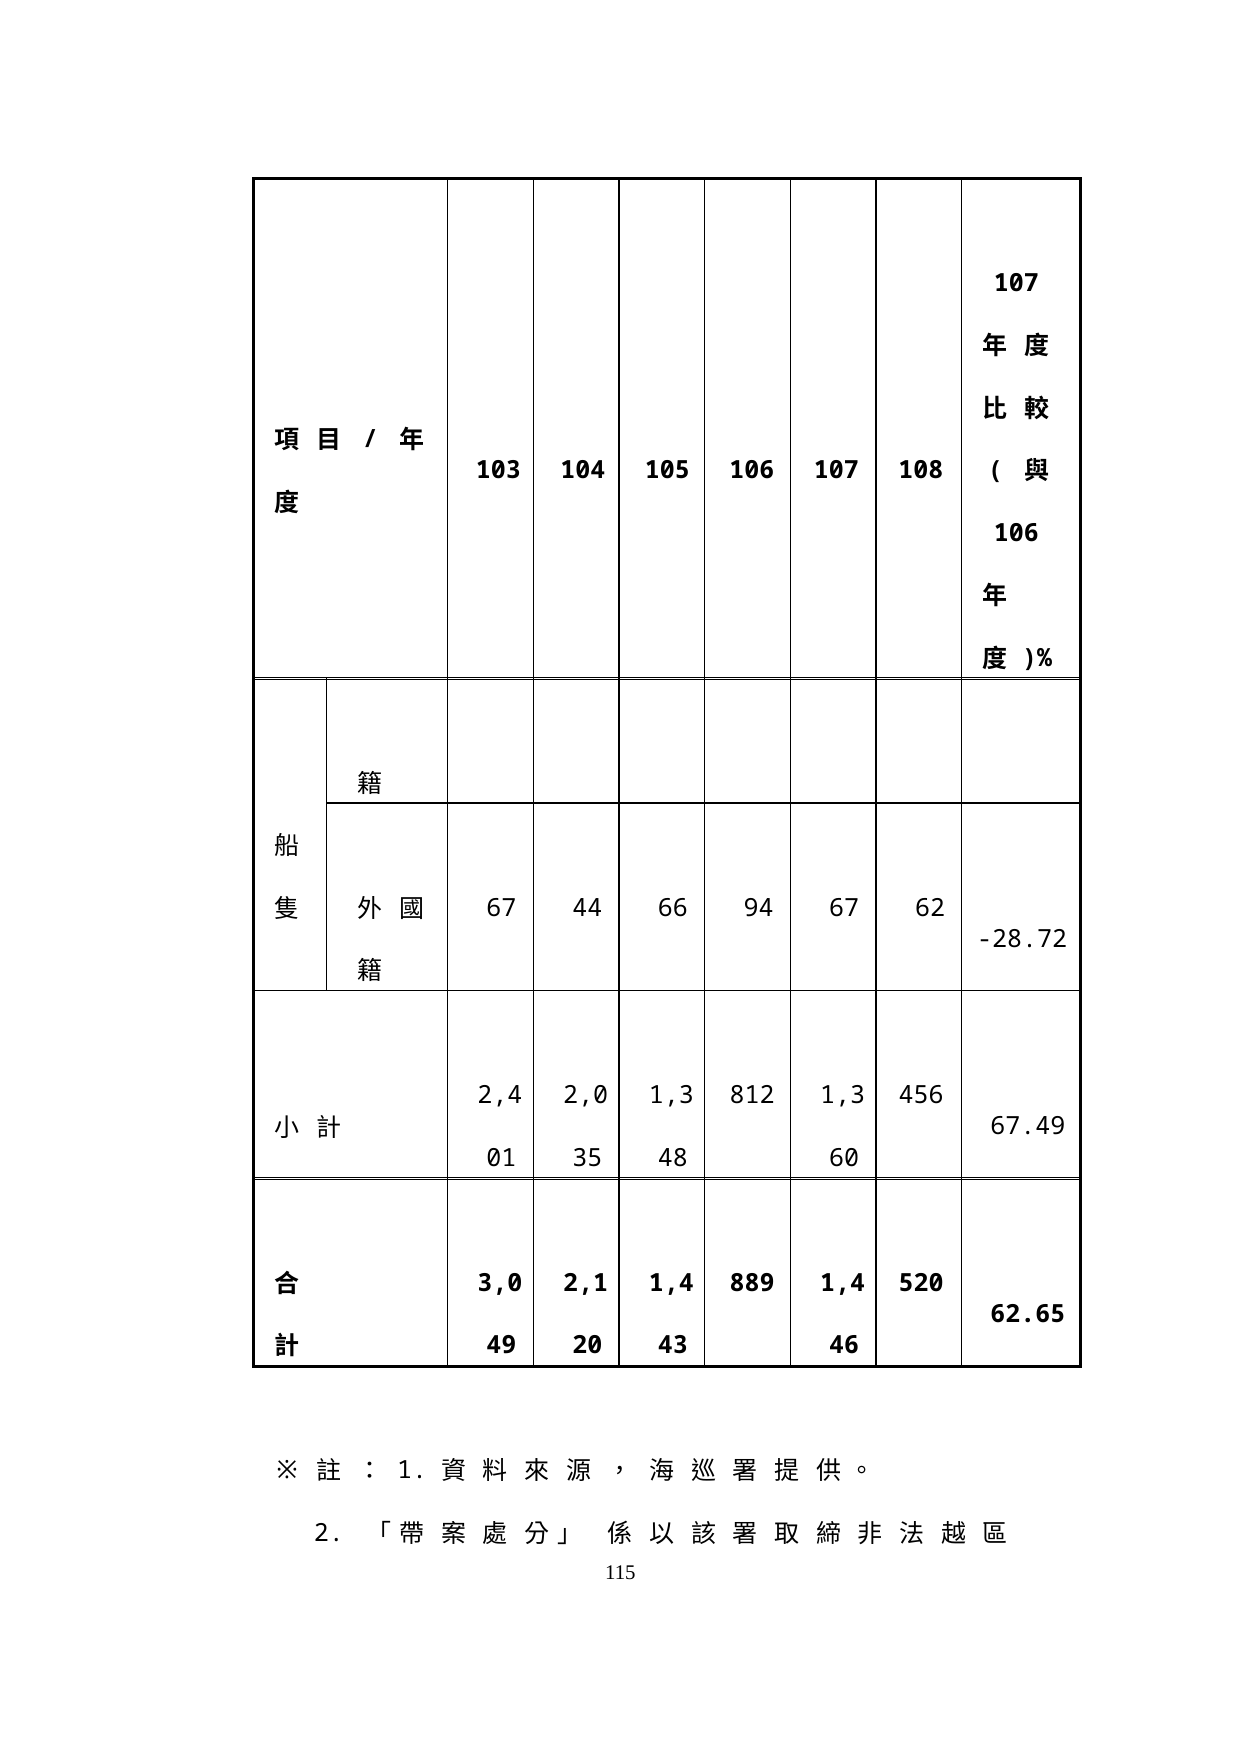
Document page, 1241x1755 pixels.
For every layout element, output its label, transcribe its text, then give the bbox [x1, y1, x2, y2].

table_cell 44 [534, 804, 618, 990]
table_cell 67 [448, 804, 533, 990]
table_cell 889 [705, 1180, 790, 1365]
table_cell 3,049 [448, 1180, 533, 1365]
table_cell 62 [877, 804, 961, 990]
table_header 107年度比較(與106年度)% [962, 180, 1079, 677]
table_cell 合 計 [255, 1180, 447, 1365]
table_cell 1,360 [791, 991, 875, 1177]
table_cell [705, 680, 790, 802]
table_cell 67.49 [962, 991, 1079, 1177]
text 2.「帶案處分」係以該署取締非法越區 [304, 1490, 1055, 1552]
table_cell 456 [877, 991, 961, 1177]
table_cell 520 [877, 1180, 961, 1365]
table_header 106 [705, 180, 790, 677]
table_cell [448, 680, 533, 802]
table_cell 66 [620, 804, 704, 990]
table_header 108 [877, 180, 961, 677]
table_cell 2,401 [448, 991, 533, 1177]
table_header 項目/年度 [255, 180, 447, 677]
table_cell 1,446 [791, 1180, 875, 1365]
table_cell 67 [791, 804, 875, 990]
table_cell 2,035 [534, 991, 618, 1177]
table_header 104 [534, 180, 618, 677]
table_cell 2,120 [534, 1180, 618, 1365]
table_header 107 [791, 180, 875, 677]
table_cell [620, 680, 704, 802]
table_cell 籍 [327, 680, 447, 802]
table_cell [962, 680, 1079, 802]
table_cell [791, 680, 875, 802]
table_header 103 [448, 180, 533, 677]
table_cell 船隻 [255, 680, 326, 990]
table_cell 94 [705, 804, 790, 990]
table_cell 62.65 [962, 1180, 1079, 1365]
table_cell 小計 [255, 991, 447, 1177]
table_cell -28.72 [962, 804, 1079, 990]
text ※註：1.資料來源，海巡署提供。 [183, 1427, 1058, 1490]
table_cell [534, 680, 618, 802]
table_cell 1,348 [620, 991, 704, 1177]
table_cell [877, 680, 961, 802]
table_cell 外國籍 [327, 804, 447, 990]
table_header 105 [620, 180, 704, 677]
table_cell 1,443 [620, 1180, 704, 1365]
table_cell 812 [705, 991, 790, 1177]
